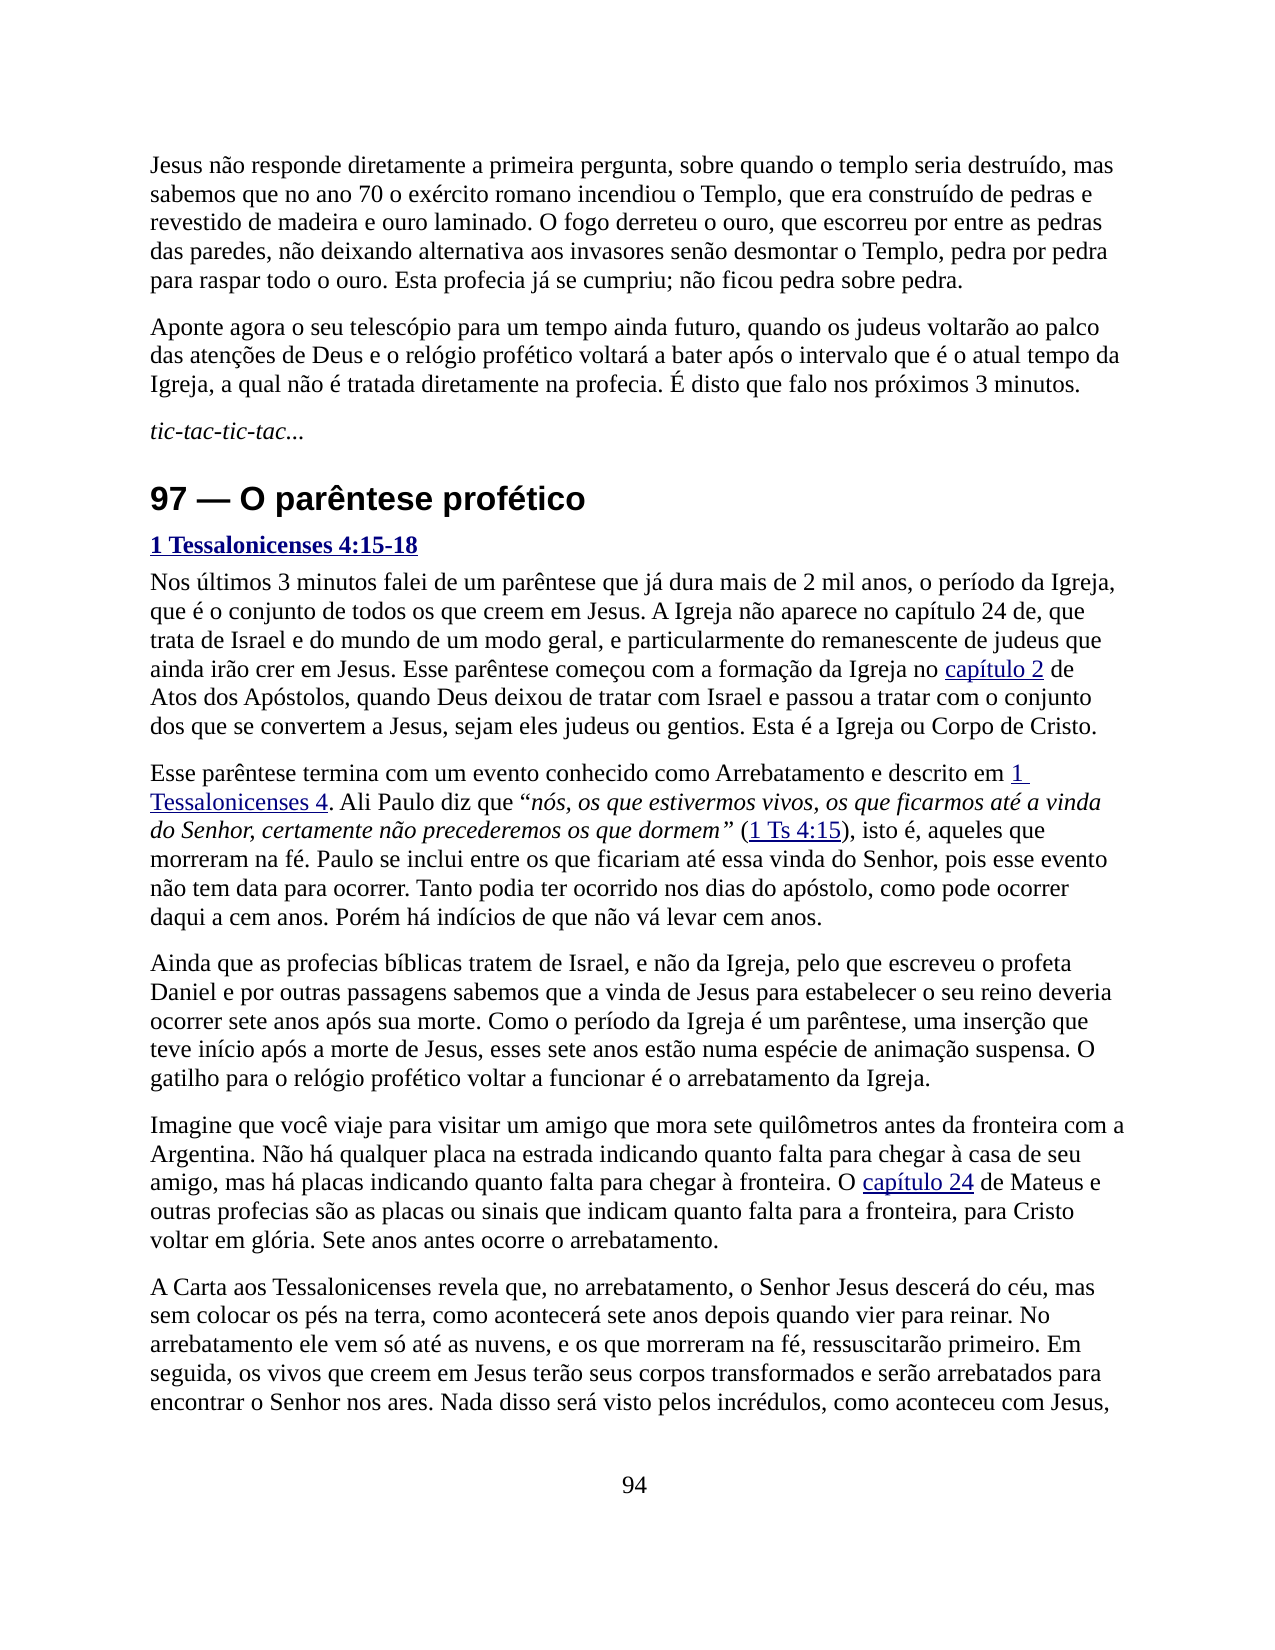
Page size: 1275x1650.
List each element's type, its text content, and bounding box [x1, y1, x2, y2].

text Esse parêntese termina com um evento conhecido como Arrebatamento e descrito em 1 Tessalonicenses 4. Ali Paulo diz que “nós, os que estivermos vivos, os que ficarmos até a vinda do Senhor, certamente não precederemos os que dormem” (1 Ts 4:15), isto é, aqueles que morreram na fé. Paulo se inclui entre os que ficariam até essa vinda do Senhor, pois esse evento não tem data para ocorrer. Tanto podia ter ocorrido nos dias do apóstolo, como pode ocorrer daqui a cem anos. Porém há indícios de que não vá levar cem anos. [150, 758, 1125, 930]
text Aponte agora o seu telescópio para um tempo ainda futuro, quando os judeus voltarão ao palco das atenções de Deus e o relógio profético voltará a bater após o intervalo que é o atual tempo da Igreja, a qual não é tratada diretamente na profecia. É disto que falo nos próximos 3 minutos. [150, 312, 1125, 398]
subtitle 97 — O parêntese profético [150, 478, 1125, 517]
text Jesus não responde diretamente a primeira pergunta, sobre quando o templo seria destruído, mas sabemos que no ano 70 o exército romano incendiou o Templo, que era construído de pedras e revestido de madeira e ouro laminado. O fogo derreteu o ouro, que escorreu por entre as pedras das paredes, não deixando alternativa aos invasores senão desmontar o Templo, pedra por pedra para raspar todo o ouro. Esta profecia já se cumpriu; não ficou pedra sobre pedra. [150, 150, 1125, 294]
text A Carta aos Tessalonicenses revela que, no arrebatamento, o Senhor Jesus descerá do céu, mas sem colocar os pés na terra, como acontecerá sete anos depois quando vier para reinar. No arrebatamento ele vem só até as nuvens, e os que morreram na fé, ressuscitarão primeiro. Em seguida, os vivos que creem em Jesus terão seus corpos transformados e serão arrebatados para encontrar o Senhor nos ares. Nada disso será visto pelos incrédulos, como aconteceu com Jesus, [150, 1272, 1125, 1415]
text 1 Tessalonicenses 4:15-18 [150, 530, 1125, 558]
text Imagine que você viaje para visitar um amigo que mora sete quilômetros antes da fronteira com a Argentina. Não há qualquer placa na estrada indicando quanto falta para chegar à casa de seu amigo, mas há placas indicando quanto falta para chegar à fronteira. O capítulo 24 de Mateus e outras profecias são as placas ou sinais que indicam quanto falta para a fronteira, para Cristo voltar em glória. Sete anos antes ocorre o arrebatamento. [150, 1110, 1125, 1254]
text Nos últimos 3 minutos falei de um parêntese que já dura mais de 2 mil anos, o período da Igreja, que é o conjunto de todos os que creem em Jesus. A Igreja não aparece no capítulo 24 de, que trata de Israel e do mundo de um modo geral, e particularmente do remanescente de judeus que ainda irão crer em Jesus. Esse parêntese começou com a formação da Igreja no capítulo 2 de Atos dos Apóstolos, quando Deus deixou de tratar com Israel e passou a tratar com o conjunto dos que se convertem a Jesus, sejam eles judeus ou gentios. Esta é a Igreja ou Corpo de Cristo. [150, 567, 1125, 740]
text Ainda que as profecias bíblicas tratem de Israel, e não da Igreja, pelo que escreveu o profeta Daniel e por outras passagens sabemos que a vinda de Jesus para estabelecer o seu reino deveria ocorrer sete anos após sua morte. Como o período da Igreja é um parêntese, uma inserção que teve início após a morte de Jesus, esses sete anos estão numa espécie de animação suspensa. O gatilho para o relógio profético voltar a funcionar é o arrebatamento da Igreja. [150, 948, 1125, 1092]
text tic-tac-tic-tac... [150, 416, 1125, 444]
